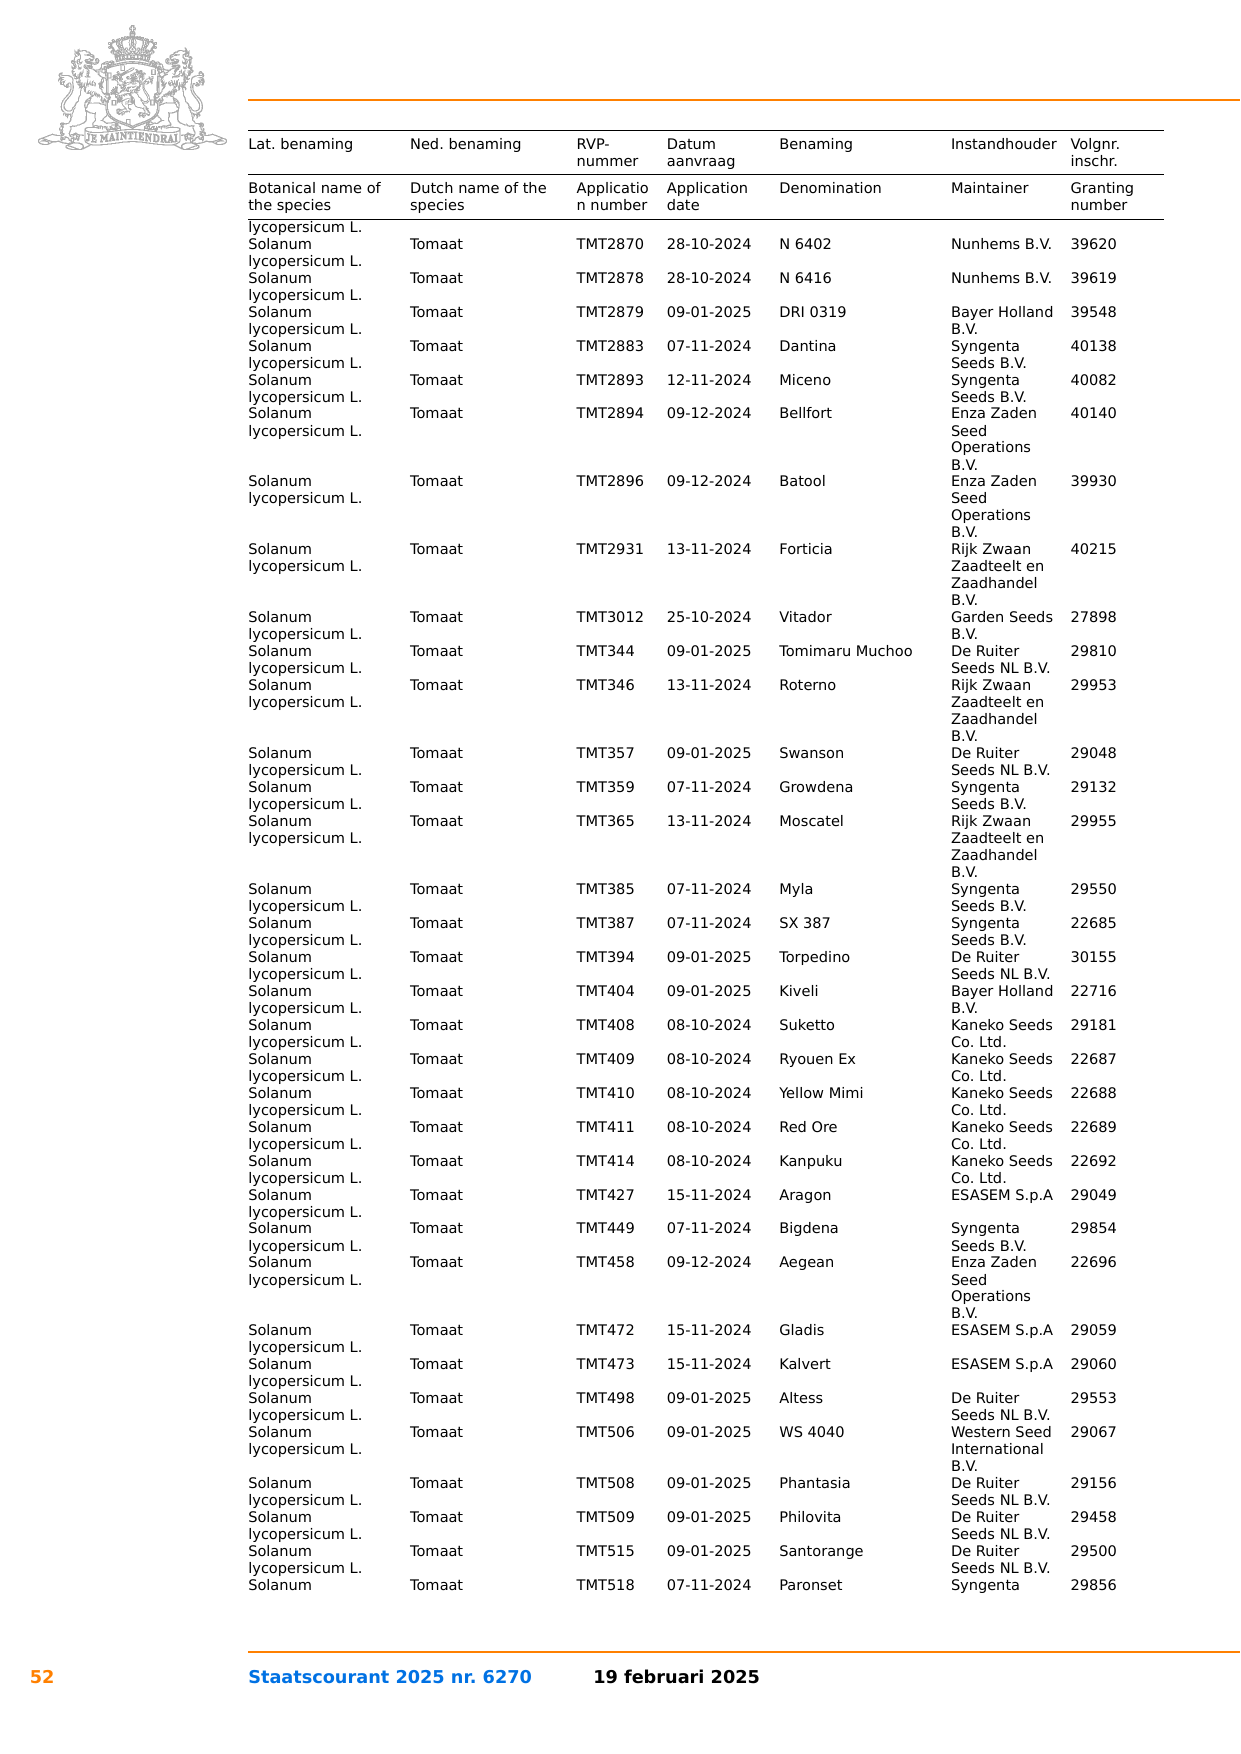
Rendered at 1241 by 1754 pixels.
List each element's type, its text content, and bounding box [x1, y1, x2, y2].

table_cell Kaneko Seeds Co. Ltd. [945, 1119, 1064, 1152]
table_cell De Ruiter Seeds NL B.V. [945, 643, 1064, 677]
table_cell 08-10-2024 [661, 1051, 773, 1084]
table_cell [945, 220, 1064, 236]
table_cell Bigdena [773, 1220, 945, 1254]
table_cell TMT2879 [570, 304, 661, 337]
table_cell Syngenta [945, 1577, 1064, 1594]
table_cell [773, 220, 945, 236]
table_cell Tomaat [404, 1085, 570, 1118]
table_cell TMT2894 [570, 405, 661, 473]
table_cell Solanum lycopersicum L. [248, 1186, 404, 1220]
table_cell Torpedino [773, 949, 945, 983]
table_cell Tomaat [404, 1153, 570, 1186]
table_cell 09-01-2025 [661, 1390, 773, 1424]
table_cell TMT2870 [570, 236, 661, 269]
table_cell Maintainer [945, 175, 1064, 219]
table_cell lycopersicum L. [248, 220, 404, 236]
table_cell 09-01-2025 [661, 983, 773, 1017]
table_cell TMT506 [570, 1424, 661, 1475]
table_cell Tomaat [404, 1577, 570, 1594]
table_cell Denomination [773, 175, 945, 219]
table_cell Kalvert [773, 1356, 945, 1390]
table_cell N 6402 [773, 236, 945, 269]
table_cell Tomaat [404, 1424, 570, 1475]
table_header Instandhouder [945, 131, 1064, 174]
table_cell Solanum lycopersicum L. [248, 677, 404, 745]
table_cell Syngenta Seeds B.V. [945, 881, 1064, 915]
table_cell Nunhems B.V. [945, 236, 1064, 269]
table_cell 13-11-2024 [661, 677, 773, 745]
table_cell Tomaat [404, 1017, 570, 1051]
table_cell Solanum lycopersicum L. [248, 1475, 404, 1509]
table_cell 29132 [1065, 779, 1163, 813]
table_cell Tomaat [404, 949, 570, 983]
table_cell WS 4040 [773, 1424, 945, 1475]
table_cell 22696 [1065, 1254, 1163, 1322]
table_cell De Ruiter Seeds NL B.V. [945, 1543, 1064, 1577]
table_cell 25-10-2024 [661, 609, 773, 643]
table_cell De Ruiter Seeds NL B.V. [945, 745, 1064, 779]
table_cell Syngenta Seeds B.V. [945, 915, 1064, 949]
table_cell Kiveli [773, 983, 945, 1017]
table_cell 07-11-2024 [661, 915, 773, 949]
table_cell Tomaat [404, 779, 570, 813]
table_cell Moscatel [773, 813, 945, 881]
table_cell 13-11-2024 [661, 541, 773, 609]
table_cell Tomaat [404, 236, 570, 269]
table_cell TMT359 [570, 779, 661, 813]
table_cell Solanum lycopersicum L. [248, 473, 404, 541]
table_cell TMT427 [570, 1186, 661, 1220]
table_cell TMT518 [570, 1577, 661, 1594]
table_cell Rijk Zwaan Zaadteelt en Zaadhandel B.V. [945, 813, 1064, 881]
table_cell 29060 [1065, 1356, 1163, 1390]
table_cell Rijk Zwaan Zaadteelt en Zaadhandel B.V. [945, 541, 1064, 609]
table_cell Kaneko Seeds Co. Ltd. [945, 1085, 1064, 1118]
table_cell TMT498 [570, 1390, 661, 1424]
table_cell Tomaat [404, 915, 570, 949]
table_cell Tomaat [404, 1543, 570, 1577]
table_cell De Ruiter Seeds NL B.V. [945, 1390, 1064, 1424]
table_cell 40140 [1065, 405, 1163, 473]
table_cell Forticia [773, 541, 945, 609]
table_cell De Ruiter Seeds NL B.V. [945, 1475, 1064, 1509]
table_cell Phantasia [773, 1475, 945, 1509]
table_cell 09-01-2025 [661, 1509, 773, 1543]
table_cell 07-11-2024 [661, 881, 773, 915]
table_cell Solanum lycopersicum L. [248, 236, 404, 269]
table_cell 12-11-2024 [661, 371, 773, 405]
table_cell 40138 [1065, 338, 1163, 371]
table_cell 07-11-2024 [661, 779, 773, 813]
table_cell 09-01-2025 [661, 949, 773, 983]
table_cell 15-11-2024 [661, 1356, 773, 1390]
table_cell 29181 [1065, 1017, 1163, 1051]
table_cell 09-01-2025 [661, 1543, 773, 1577]
table_cell 29500 [1065, 1543, 1163, 1577]
table_header RVP-nummer [570, 131, 661, 174]
table_cell Solanum lycopersicum L. [248, 813, 404, 881]
table_cell Solanum lycopersicum L. [248, 609, 404, 643]
table_cell Bellfort [773, 405, 945, 473]
table_cell Red Ore [773, 1119, 945, 1152]
table_cell Solanum lycopersicum L. [248, 949, 404, 983]
table_cell TMT2878 [570, 270, 661, 303]
table_cell Tomaat [404, 338, 570, 371]
table_cell 09-12-2024 [661, 405, 773, 473]
table_cell Syngenta Seeds B.V. [945, 1220, 1064, 1254]
table_cell TMT404 [570, 983, 661, 1017]
table_cell TMT410 [570, 1085, 661, 1118]
table_cell Solanum [248, 1577, 404, 1594]
table_cell DRI 0319 [773, 304, 945, 337]
table_cell TMT409 [570, 1051, 661, 1084]
table_cell Tomaat [404, 1322, 570, 1356]
table_cell TMT3012 [570, 609, 661, 643]
table_cell 07-11-2024 [661, 1577, 773, 1594]
table_cell Tomaat [404, 1119, 570, 1152]
table_cell Solanum lycopersicum L. [248, 1322, 404, 1356]
table_cell Kaneko Seeds Co. Ltd. [945, 1051, 1064, 1084]
table_cell Nunhems B.V. [945, 270, 1064, 303]
table_cell 27898 [1065, 609, 1163, 643]
table_cell 09-01-2025 [661, 643, 773, 677]
table_cell 28-10-2024 [661, 236, 773, 269]
table_cell 29156 [1065, 1475, 1163, 1509]
table_cell Gladis [773, 1322, 945, 1356]
table_cell Growdena [773, 779, 945, 813]
table_cell 29955 [1065, 813, 1163, 881]
table_cell 09-01-2025 [661, 745, 773, 779]
table_header Datum aanvraag [661, 131, 773, 174]
table_cell Solanum lycopersicum L. [248, 643, 404, 677]
table_cell TMT385 [570, 881, 661, 915]
table_cell 29953 [1065, 677, 1163, 745]
table_cell Botanical name of the species [248, 175, 404, 219]
table_cell [661, 220, 773, 236]
table_cell Roterno [773, 677, 945, 745]
table_cell Solanum lycopersicum L. [248, 1356, 404, 1390]
table_cell 29067 [1065, 1424, 1163, 1475]
table_cell Syngenta Seeds B.V. [945, 779, 1064, 813]
table_cell Ryouen Ex [773, 1051, 945, 1084]
table_cell Tomaat [404, 983, 570, 1017]
table_cell 29810 [1065, 643, 1163, 677]
table_cell TMT346 [570, 677, 661, 745]
table_cell Solanum lycopersicum L. [248, 1220, 404, 1254]
table_cell Myla [773, 881, 945, 915]
table_cell Tomaat [404, 1509, 570, 1543]
table_cell Enza Zaden Seed Operations B.V. [945, 1254, 1064, 1322]
table_cell Aegean [773, 1254, 945, 1322]
table_cell TMT344 [570, 643, 661, 677]
table_cell Solanum lycopersicum L. [248, 915, 404, 949]
table_cell 15-11-2024 [661, 1186, 773, 1220]
table_cell Solanum lycopersicum L. [248, 304, 404, 337]
table_cell TMT472 [570, 1322, 661, 1356]
table_cell TMT509 [570, 1509, 661, 1543]
table_cell Tomaat [404, 304, 570, 337]
table_cell Tomaat [404, 541, 570, 609]
table_cell ESASEM S.p.A [945, 1186, 1064, 1220]
table_cell Application number [570, 175, 661, 219]
table_cell Enza Zaden Seed Operations B.V. [945, 405, 1064, 473]
table_cell 09-01-2025 [661, 304, 773, 337]
table_cell ESASEM S.p.A [945, 1356, 1064, 1390]
table_cell 08-10-2024 [661, 1085, 773, 1118]
table_cell 13-11-2024 [661, 813, 773, 881]
table_cell N 6416 [773, 270, 945, 303]
table_header Benaming [773, 131, 945, 174]
table_cell 29854 [1065, 1220, 1163, 1254]
table_cell 40215 [1065, 541, 1163, 609]
table_cell 22687 [1065, 1051, 1163, 1084]
table_cell TMT473 [570, 1356, 661, 1390]
table_cell Altess [773, 1390, 945, 1424]
table_cell 08-10-2024 [661, 1153, 773, 1186]
table_cell TMT2896 [570, 473, 661, 541]
table_cell Garden Seeds B.V. [945, 609, 1064, 643]
table_cell Tomaat [404, 1220, 570, 1254]
table_cell 09-01-2025 [661, 1475, 773, 1509]
table_cell 07-11-2024 [661, 338, 773, 371]
table_cell Rijk Zwaan Zaadteelt en Zaadhandel B.V. [945, 677, 1064, 745]
table_cell Solanum lycopersicum L. [248, 1085, 404, 1118]
table_cell TMT408 [570, 1017, 661, 1051]
table_cell 39930 [1065, 473, 1163, 541]
table_cell Solanum lycopersicum L. [248, 983, 404, 1017]
table_cell De Ruiter Seeds NL B.V. [945, 949, 1064, 983]
table_cell Batool [773, 473, 945, 541]
table_cell Tomaat [404, 813, 570, 881]
table_cell 40082 [1065, 371, 1163, 405]
table_header Lat. benaming [248, 131, 404, 174]
table_header Volgnr. inschr. [1065, 131, 1163, 174]
table_cell Aragon [773, 1186, 945, 1220]
table_cell Tomaat [404, 1186, 570, 1220]
table_header Ned. benaming [404, 131, 570, 174]
table_cell Solanum lycopersicum L. [248, 1254, 404, 1322]
table_cell Solanum lycopersicum L. [248, 338, 404, 371]
table_cell Solanum lycopersicum L. [248, 1390, 404, 1424]
table_cell Solanum lycopersicum L. [248, 745, 404, 779]
table_cell 29458 [1065, 1509, 1163, 1543]
table_cell Tomimaru Muchoo [773, 643, 945, 677]
table_cell 39620 [1065, 236, 1163, 269]
table_cell Yellow Mimi [773, 1085, 945, 1118]
table_cell Solanum lycopersicum L. [248, 1424, 404, 1475]
table_cell Solanum lycopersicum L. [248, 1509, 404, 1543]
table_cell Kanpuku [773, 1153, 945, 1186]
table_cell 29550 [1065, 881, 1163, 915]
table_cell 15-11-2024 [661, 1322, 773, 1356]
table_cell 22716 [1065, 983, 1163, 1017]
table_cell Tomaat [404, 1356, 570, 1390]
table_cell 39619 [1065, 270, 1163, 303]
table_cell Solanum lycopersicum L. [248, 881, 404, 915]
table_cell Western Seed International B.V. [945, 1424, 1064, 1475]
table_cell Tomaat [404, 1051, 570, 1084]
table_cell Tomaat [404, 745, 570, 779]
table_cell Kaneko Seeds Co. Ltd. [945, 1153, 1064, 1186]
table_cell Solanum lycopersicum L. [248, 1119, 404, 1152]
table_cell Paronset [773, 1577, 945, 1594]
table_cell TMT515 [570, 1543, 661, 1577]
table_cell 29553 [1065, 1390, 1163, 1424]
table_cell 22689 [1065, 1119, 1163, 1152]
table_cell Solanum lycopersicum L. [248, 779, 404, 813]
table_cell Tomaat [404, 371, 570, 405]
table_cell Solanum lycopersicum L. [248, 1051, 404, 1084]
table_cell TMT449 [570, 1220, 661, 1254]
table_cell TMT387 [570, 915, 661, 949]
table_cell Solanum lycopersicum L. [248, 1153, 404, 1186]
table_cell Suketto [773, 1017, 945, 1051]
table_cell 29048 [1065, 745, 1163, 779]
table_cell Bayer Holland B.V. [945, 983, 1064, 1017]
table_cell 29059 [1065, 1322, 1163, 1356]
table_cell 09-01-2025 [661, 1424, 773, 1475]
table_cell Granting number [1065, 175, 1163, 219]
table_cell SX 387 [773, 915, 945, 949]
table_cell TMT357 [570, 745, 661, 779]
table_cell Kaneko Seeds Co. Ltd. [945, 1017, 1064, 1051]
table_cell 07-11-2024 [661, 1220, 773, 1254]
table_cell Solanum lycopersicum L. [248, 405, 404, 473]
table_cell 09-12-2024 [661, 1254, 773, 1322]
table_cell Tomaat [404, 881, 570, 915]
table_cell Dantina [773, 338, 945, 371]
table_cell Tomaat [404, 609, 570, 643]
table_cell Philovita [773, 1509, 945, 1543]
table_cell Santorange [773, 1543, 945, 1577]
table_cell Tomaat [404, 270, 570, 303]
table_cell 39548 [1065, 304, 1163, 337]
table_cell TMT414 [570, 1153, 661, 1186]
table_cell Solanum lycopersicum L. [248, 1543, 404, 1577]
table_cell Solanum lycopersicum L. [248, 541, 404, 609]
table_cell Syngenta Seeds B.V. [945, 371, 1064, 405]
table_cell Miceno [773, 371, 945, 405]
table_cell Bayer Holland B.V. [945, 304, 1064, 337]
table_cell TMT2883 [570, 338, 661, 371]
table_cell ESASEM S.p.A [945, 1322, 1064, 1356]
table_cell 22688 [1065, 1085, 1163, 1118]
table_cell Dutch name of the species [404, 175, 570, 219]
table_cell 28-10-2024 [661, 270, 773, 303]
table_cell 08-10-2024 [661, 1119, 773, 1152]
picture [38, 25, 227, 150]
table_cell Solanum lycopersicum L. [248, 1017, 404, 1051]
table_cell TMT508 [570, 1475, 661, 1509]
table_cell Tomaat [404, 643, 570, 677]
table_cell TMT365 [570, 813, 661, 881]
table_cell Enza Zaden Seed Operations B.V. [945, 473, 1064, 541]
table_cell Tomaat [404, 473, 570, 541]
table_cell Syngenta Seeds B.V. [945, 338, 1064, 371]
table_cell Tomaat [404, 1475, 570, 1509]
table_cell 09-12-2024 [661, 473, 773, 541]
table_cell De Ruiter Seeds NL B.V. [945, 1509, 1064, 1543]
table_cell 30155 [1065, 949, 1163, 983]
table_cell TMT2931 [570, 541, 661, 609]
table_cell TMT458 [570, 1254, 661, 1322]
table_cell Tomaat [404, 1254, 570, 1322]
table_cell [1065, 220, 1163, 236]
table_cell Tomaat [404, 405, 570, 473]
table_cell 08-10-2024 [661, 1017, 773, 1051]
table_cell 22685 [1065, 915, 1163, 949]
table_cell [570, 220, 661, 236]
table_cell Tomaat [404, 1390, 570, 1424]
table_cell 29856 [1065, 1577, 1163, 1594]
table_cell Tomaat [404, 677, 570, 745]
table_cell Vitador [773, 609, 945, 643]
table_cell TMT411 [570, 1119, 661, 1152]
table_cell [404, 220, 570, 236]
table_cell Solanum lycopersicum L. [248, 270, 404, 303]
table_cell 22692 [1065, 1153, 1163, 1186]
table_cell Swanson [773, 745, 945, 779]
table_cell TMT394 [570, 949, 661, 983]
table_cell Application date [661, 175, 773, 219]
table_cell Solanum lycopersicum L. [248, 371, 404, 405]
table_cell 29049 [1065, 1186, 1163, 1220]
table_cell TMT2893 [570, 371, 661, 405]
